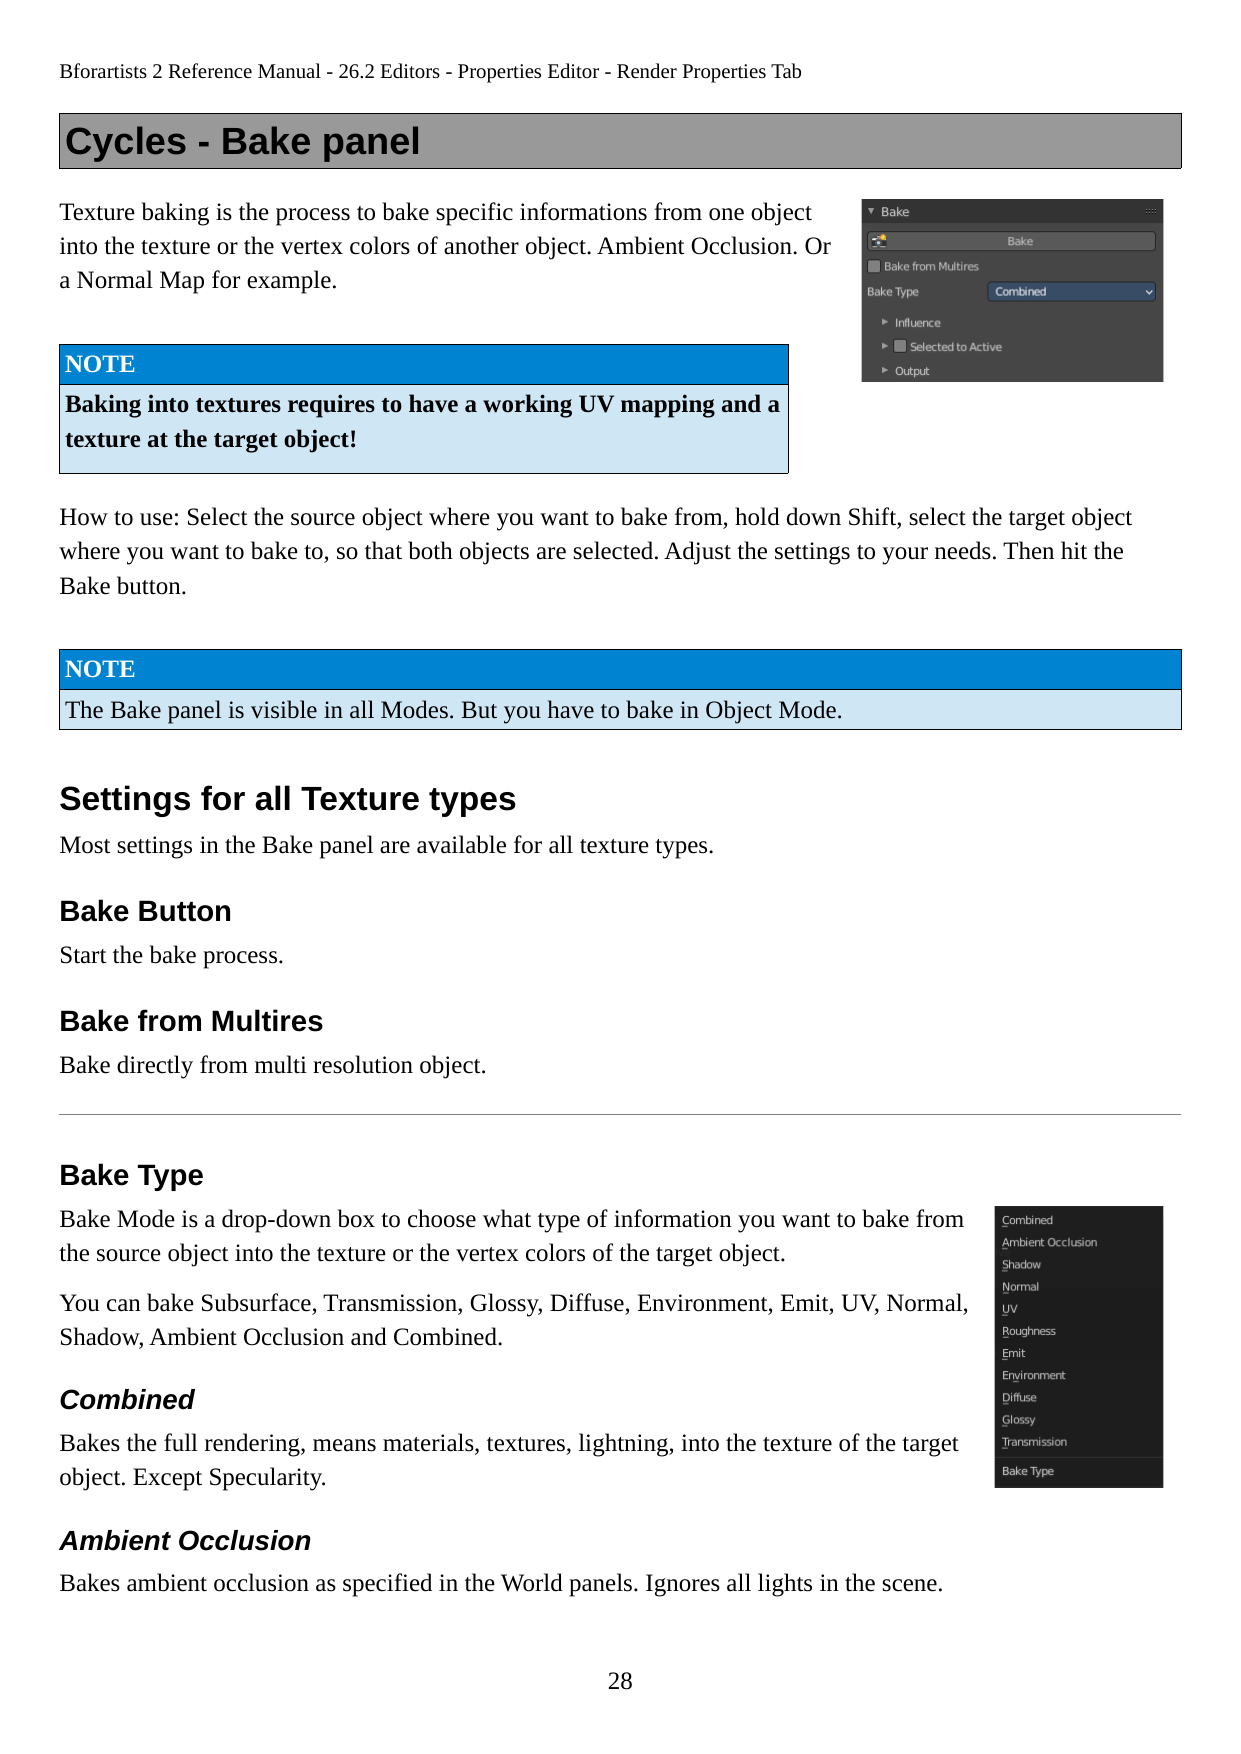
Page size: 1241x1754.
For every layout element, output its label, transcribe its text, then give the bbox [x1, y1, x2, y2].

text Bakes ambient occlusion as specified in the World panels. Ignores all lights in the scene. [59, 1568, 1181, 1597]
table_header NOTE [60, 345, 788, 384]
subtitle [1164, 1384, 1181, 1416]
table_cell The Bake panel is visible in all Modes. But you have to bake in Object Mode. [60, 690, 1181, 729]
table_header Cycles - Bake panel [60, 114, 1181, 168]
subtitle Bake Type [59, 1158, 1181, 1192]
subtitle Bake from Multires [59, 1004, 1181, 1037]
text Texture baking is the process to bake specific informations from one object into the texture or the vertex colors of another object. Ambient Occlusion. Or a Normal Map for example. [59, 197, 1181, 294]
text Bake directly from multi resolution object. [59, 1050, 1181, 1079]
text Bake Mode is a drop-down box to choose what type of information you want to bake from the source object into the texture or the vertex colors of the target object. [59, 1204, 1181, 1267]
picture [994, 1206, 1164, 1488]
subtitle Bake Button [59, 894, 1181, 928]
table_header NOTE [60, 650, 1181, 689]
table_cell Baking into textures requires to have a working UV mapping and a texture at the target object! [60, 385, 788, 473]
subtitle Combined [59, 1384, 994, 1416]
text How to use: Select the source object where you want to bake from, hold down Shift, select the target object where you want to bake to, so that both objects are selected. Adjust the settings to your needs. Then hit the Bake button. [59, 502, 1181, 600]
text Most settings in the Bake panel are available for all texture types. [59, 830, 1181, 859]
text You can bake Subsurface, Transmission, Glossy, Diffuse, Environment, Emit, UV, Normal, Shadow, Ambient Occlusion and Combined. [59, 1288, 994, 1351]
text Start the bake process. [59, 940, 1181, 969]
subtitle Ambient Occlusion [59, 1524, 1181, 1556]
text Bakes the full rendering, means materials, textures, lightning, into the texture of the target object. Except Specularity. [59, 1428, 1181, 1491]
subtitle Settings for all Texture types [59, 779, 1181, 818]
picture [861, 199, 1164, 382]
